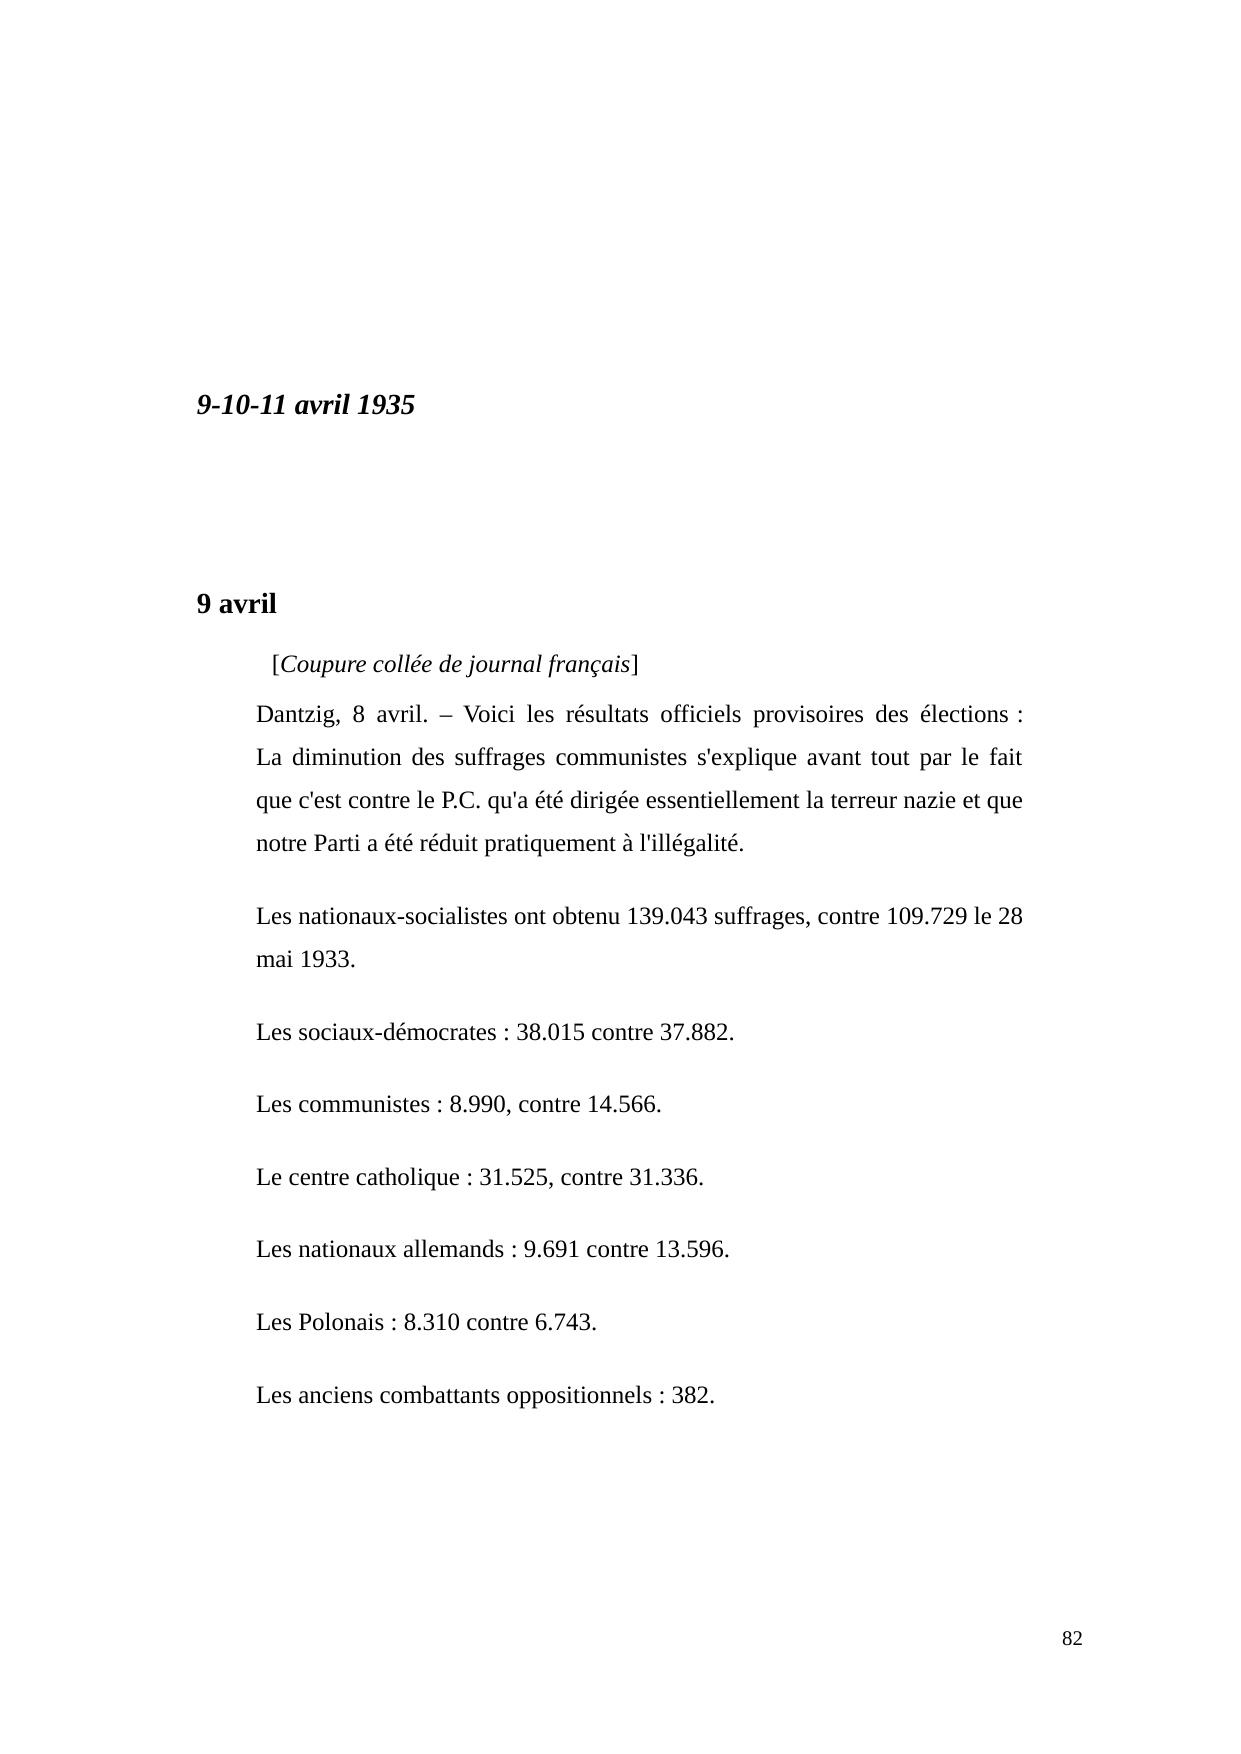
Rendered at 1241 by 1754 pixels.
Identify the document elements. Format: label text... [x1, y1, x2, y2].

text Les nationaux allemands : 9.691 contre 13.596. [256, 1234, 1023, 1263]
subtitle 9 avril [197, 587, 1082, 620]
subtitle 9-10-11 avril 1935 [197, 387, 1082, 420]
text Les nationaux-socialistes ont obtenu 139.043 suffrages, contre 109.729 le 28 mai 1933. [256, 901, 1023, 973]
text Les sociaux-démocrates : 38.015 contre 37.882. [256, 1017, 1023, 1046]
text Dantzig, 8 avril. – Voici les résultats officiels provisoires des élections : La diminution des suffrages communistes s'explique avant tout par le fait que c'est contre le P.C. qu'a été dirigée essentiellement la terreur nazie et que notre Parti a été réduit pratiquement à l'illégalité. [256, 699, 1023, 857]
text Les anciens combattants oppositionnels : 382. [256, 1380, 1023, 1408]
text Les communistes : 8.990, contre 14.566. [256, 1089, 1023, 1118]
text [Coupure collée de journal français] [197, 649, 1082, 678]
text Les Polonais : 8.310 contre 6.743. [256, 1307, 1023, 1336]
text Le centre catholique : 31.525, contre 31.336. [256, 1162, 1023, 1191]
